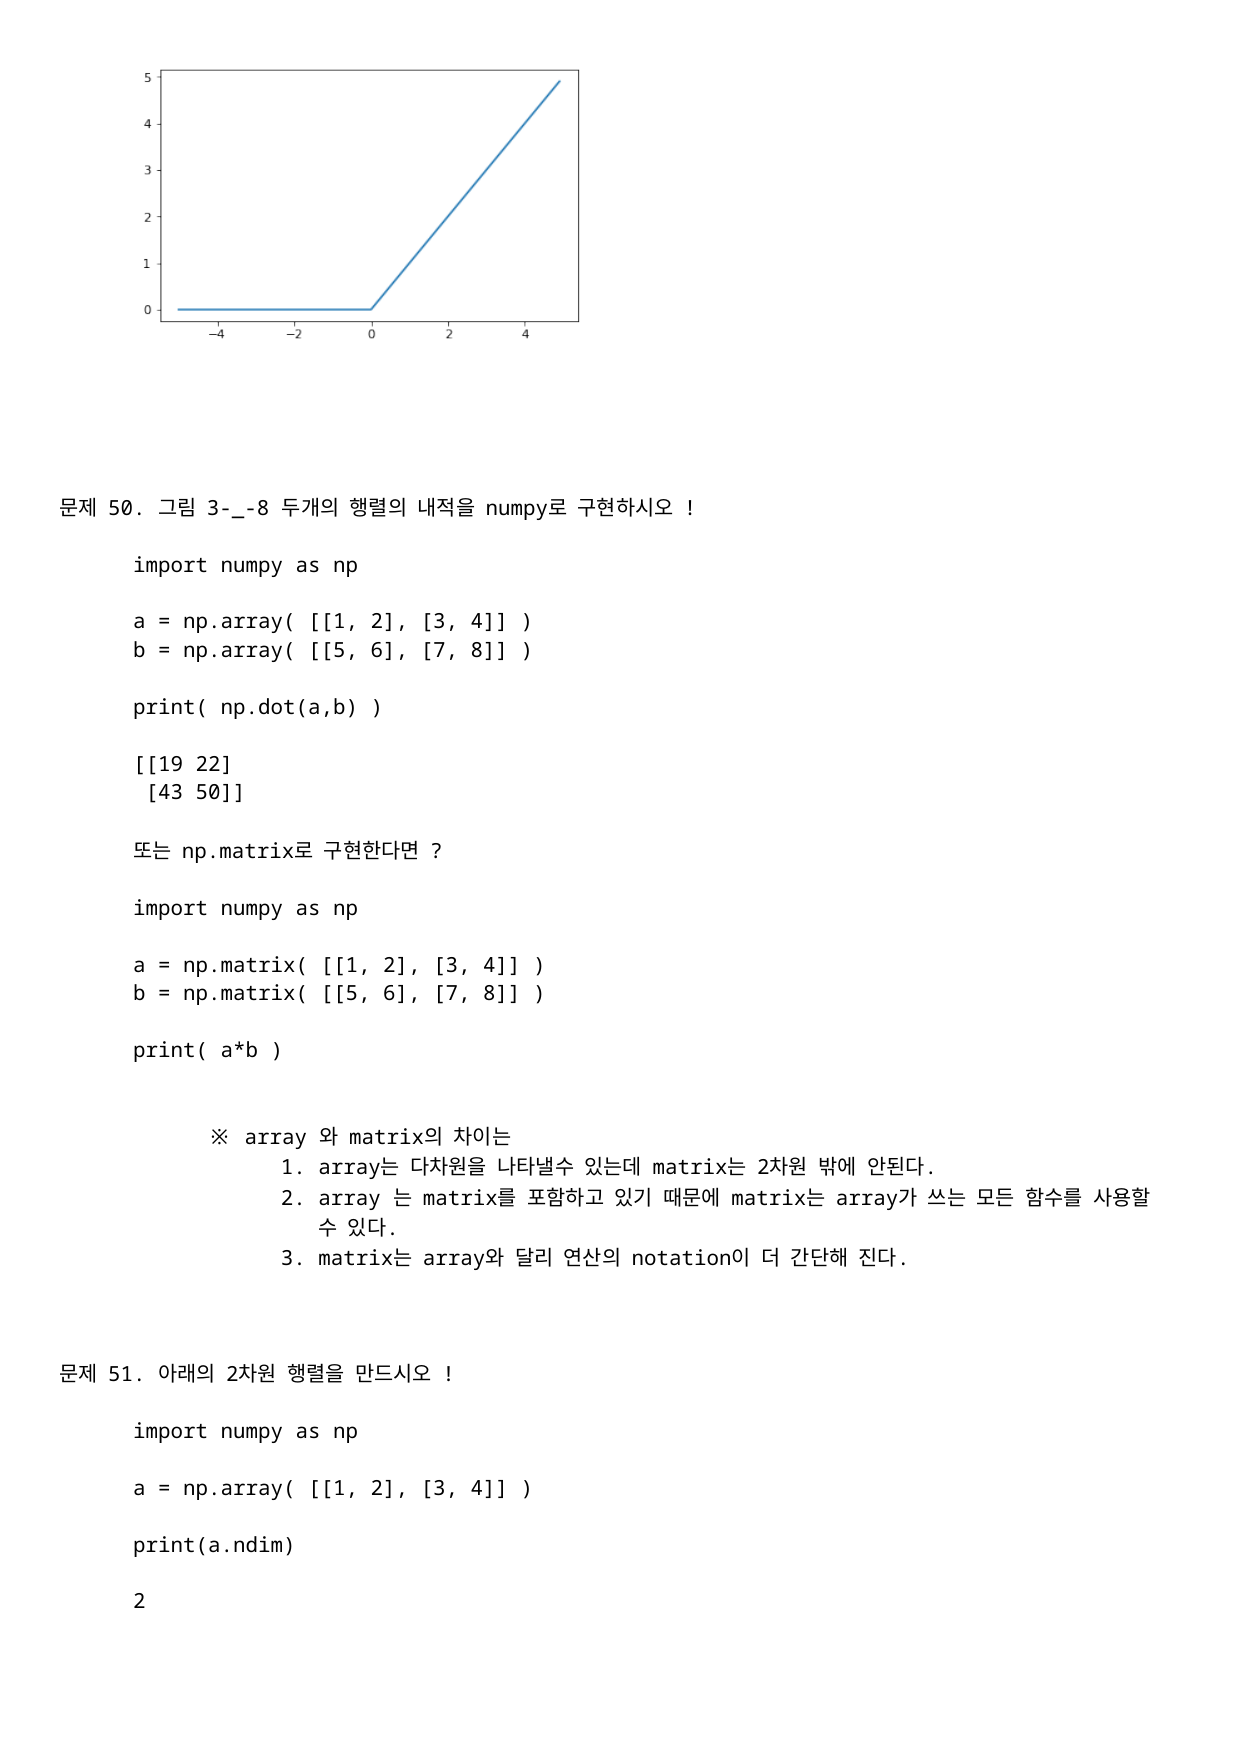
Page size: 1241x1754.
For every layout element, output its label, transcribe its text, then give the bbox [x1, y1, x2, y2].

text import numpy as np [59, 550, 1181, 578]
text 1. array는 다차원을 나타낼수 있는데 matrix는 2차원 밖에 안된다. [59, 1151, 1181, 1181]
text 수 있다. [59, 1211, 1181, 1242]
text 2 [59, 1587, 1181, 1615]
text 또는 np.matrix로 구현한다면 ? [59, 834, 1181, 864]
text a = np.array( [[1, 2], [3, 4]] ) [59, 607, 1181, 635]
text print(a.ndim) [59, 1530, 1181, 1558]
text a = np.array( [[1, 2], [3, 4]] ) [59, 1473, 1181, 1501]
text 3. matrix는 array와 달리 연산의 notation이 더 간단해 진다. [59, 1242, 1181, 1272]
text print( a*b ) [59, 1035, 1181, 1063]
text b = np.array( [[5, 6], [7, 8]] ) [59, 635, 1181, 663]
text [43 50]] [59, 777, 1181, 806]
text 문제 51. 아래의 2차원 행렬을 만드시오 ! [59, 1357, 1181, 1387]
text 2. array 는 matrix를 포함하고 있기 때문에 matrix는 array가 쓰는 모든 함수를 사용할 [59, 1181, 1181, 1211]
text b = np.matrix( [[5, 6], [7, 8]] ) [59, 978, 1181, 1007]
text [[19 22] [59, 749, 1181, 777]
text print( np.dot(a,b) ) [59, 692, 1181, 720]
text ※ array 와 matrix의 차이는 [59, 1120, 1181, 1151]
text import numpy as np [59, 893, 1181, 921]
picture [134, 59, 592, 349]
text import numpy as np [59, 1416, 1181, 1444]
text a = np.matrix( [[1, 2], [3, 4]] ) [59, 950, 1181, 978]
text 문제 50. 그림 3-_-8 두개의 행렬의 내적을 numpy로 구현하시오 ! [59, 491, 1181, 521]
